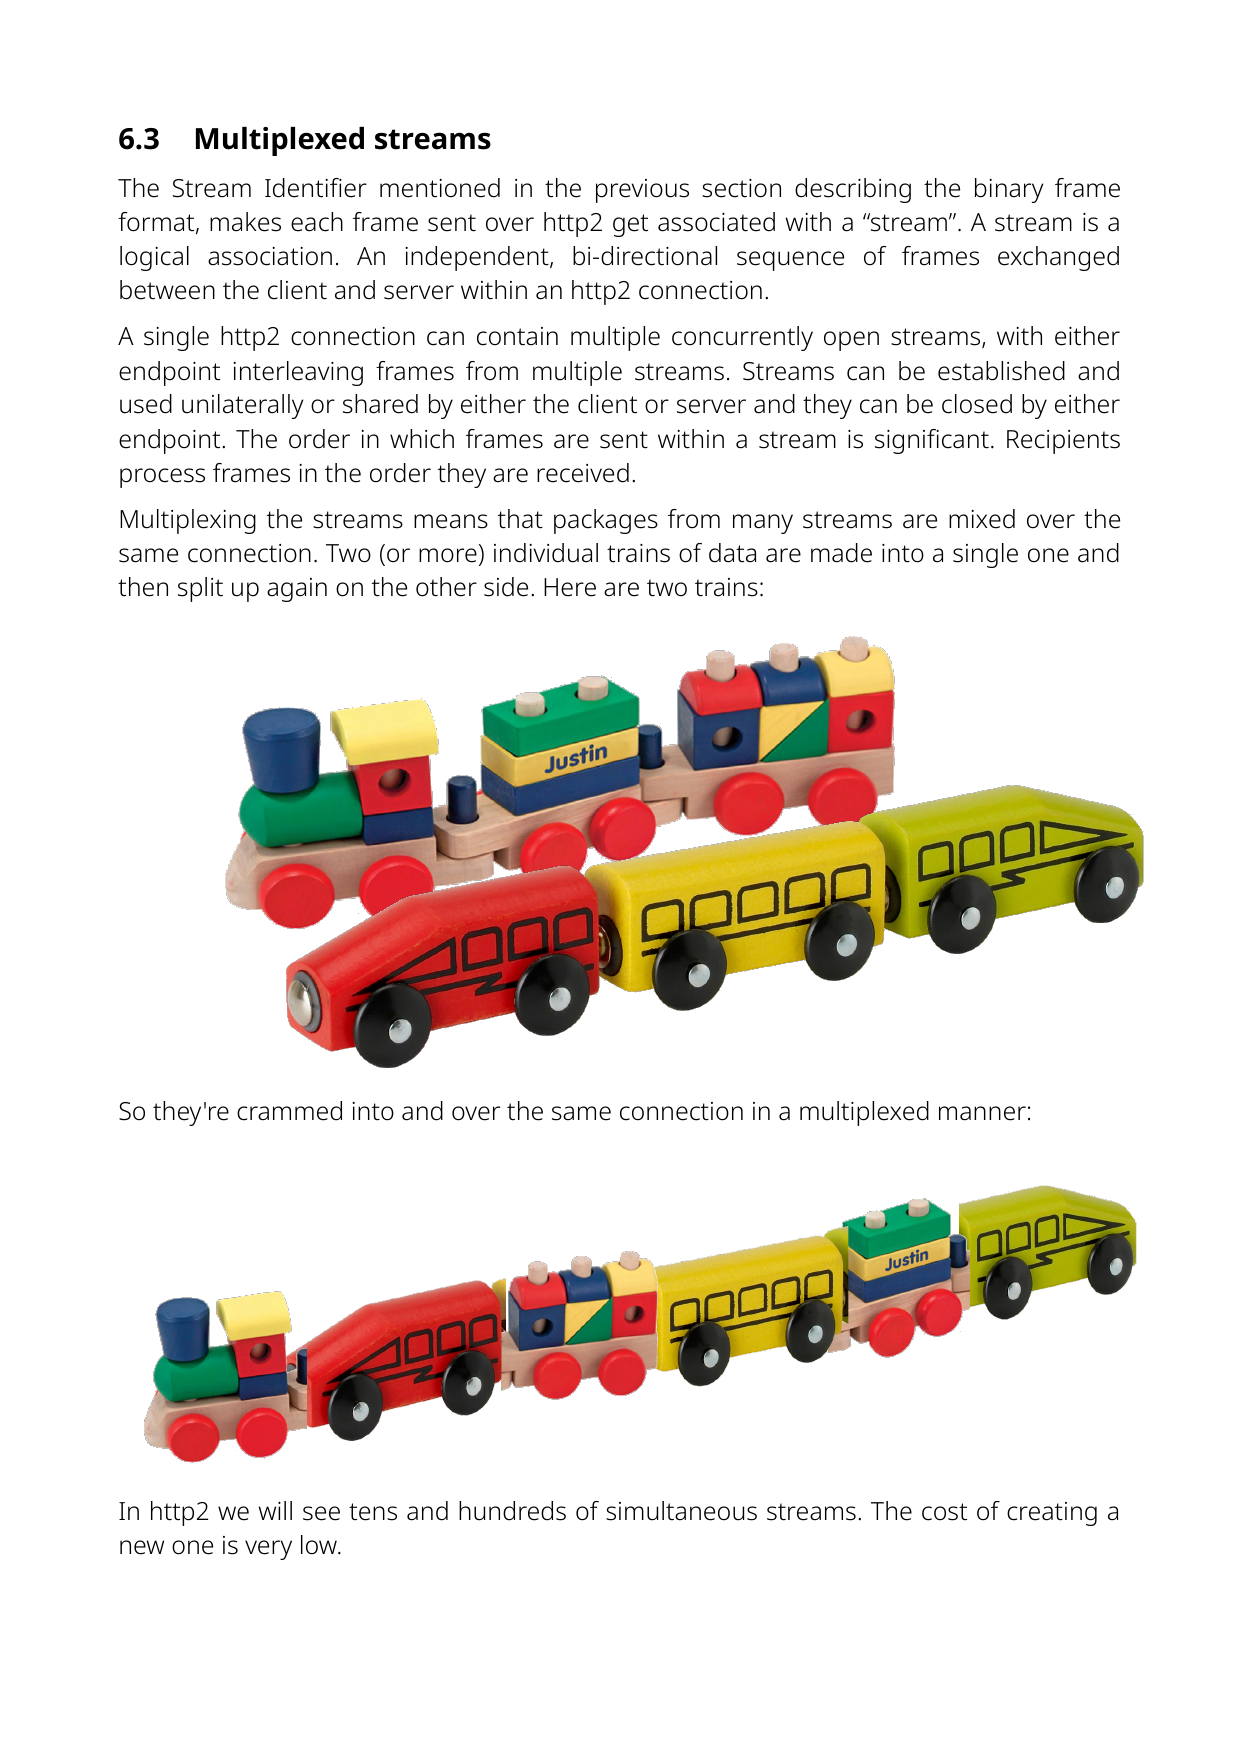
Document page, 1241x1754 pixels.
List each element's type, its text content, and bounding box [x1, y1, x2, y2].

text The Stream Identifier mentioned in the previous section describing the binary frame format, makes each frame sent over http2 get associated with a “stream”. A stream is a logical association. An independent, bi-directional sequence of frames exchanged between the client and server within an http2 connection. [118, 170, 1122, 307]
text Multiplexing the streams means that packages from many streams are mixed over the same connection. Two (or more) individual trains of data are made into a single one and then split up again on the other side. Here are two trains: [118, 502, 1122, 604]
picture [225, 636, 1144, 1068]
text A single http2 connection can contain multiple concurrently open streams, with either endpoint interleaving frames from multiple streams. Streams can be established and used unilaterally or shared by either the client or server and they can be closed by either endpoint. The order in which frames are sent within a stream is significant. Recipients process frames in the order they are received. [118, 319, 1122, 489]
text In http2 we will see tens and hundreds of simultaneous streams. The cost of creating a new one is very low. [118, 1140, 1122, 1562]
picture [127, 1157, 1168, 1494]
text So they're crammed into and over the same connection in a multiplexed manner: [118, 617, 1122, 1127]
subtitle Multiplexed streams [118, 118, 1122, 158]
